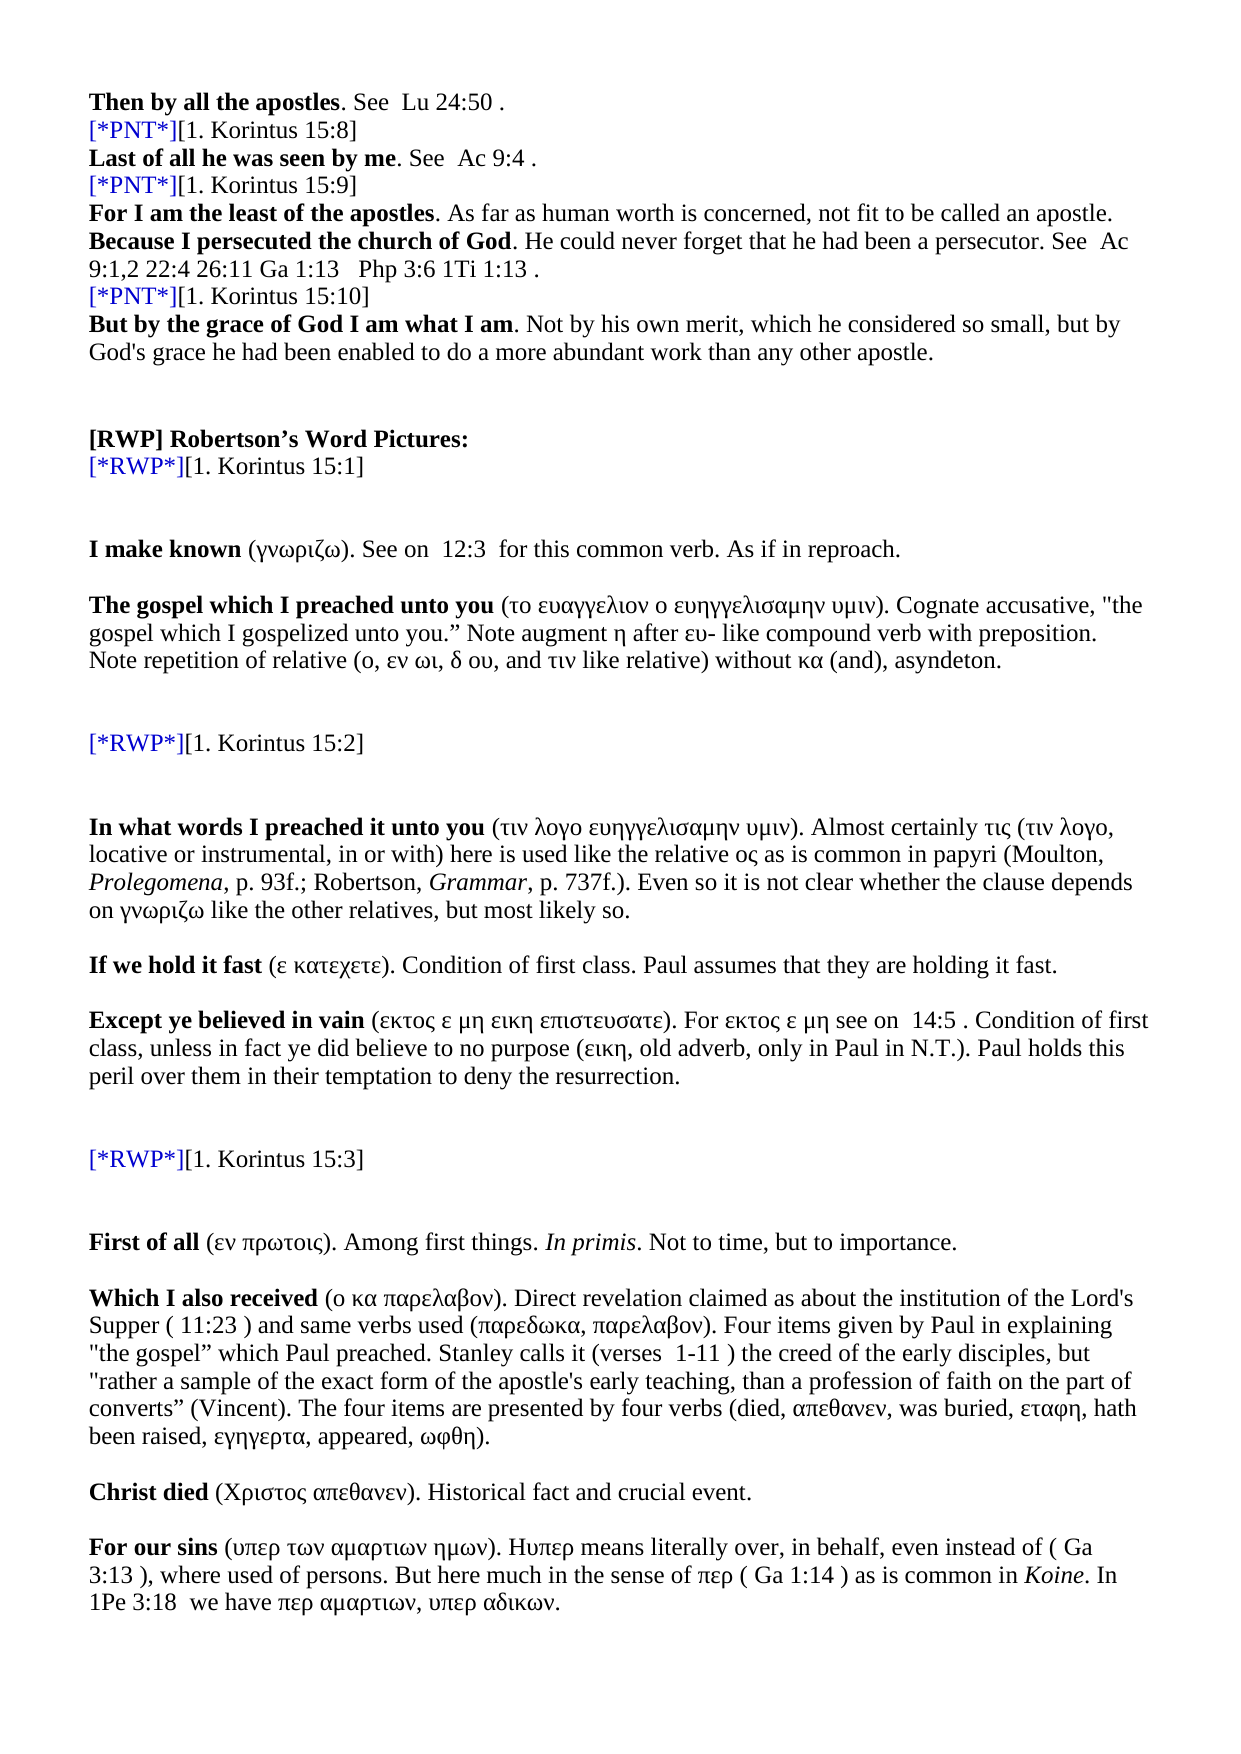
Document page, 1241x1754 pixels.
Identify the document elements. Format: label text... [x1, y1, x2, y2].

text [*RWP*][1. Korintus 15:3] First of all (εν πρωτοις). Among first things. In primis. Not to time, but to importance. Which I also received (ο κα παρελαβον). Direct revelation claimed as about the institution of the Lord's Supper ( 11:23 ) and same verbs used (παρεδωκα, παρελαβον). Four items given by Paul in explaining "the gospel” which Paul preached. Stanley calls it (verses 1-11 ) the creed of the early disciples, but "rather a sample of the exact form of the apostle's early teaching, than a profession of faith on the part of converts” (Vincent). The four items are presented by four verbs (died, απεθανεν, was buried, εταφη, hath been raised, εγηγερτα, appeared, ωφθη). Christ died (Χριστος απεθανεν). Historical fact and crucial event. For our sins (υπερ των αμαρτιων ημων). Hυπερ means literally over, in behalf, even instead of ( Ga 3:13 ), where used of persons. But here much in the sense of περ ( Ga 1:14 ) as is common in Koine. In 1Pe 3:18 we have περ αμαρτιων, υπερ αδικων. [88, 1145, 1152, 1644]
text [RWP] Robertson’s Word Pictures: [88, 425, 1152, 452]
text [*PNT*][1. Korintus 15:8] Last of all he was seen by me. See Ac 9:4 . [88, 116, 1152, 172]
text Then by all the apostles. See Lu 24:50 . [88, 88, 1152, 116]
text [*PNT*][1. Korintus 15:10] But by the grace of God I am what I am. Not by his own merit, which he considered so small, but by God's grace he had been enabled to do a more abundant work than any other apostle. [88, 282, 1152, 366]
text [*PNT*][1. Korintus 15:9] For I am the least of the apostles. As far as human worth is concerned, not fit to be called an apostle. Because I persecuted the church of God. He could never forget that he had been a persecutor. See Ac 9:1,2 22:4 26:11 Ga 1:13 Php 3:6 1Ti 1:13 . [88, 172, 1152, 282]
text [*RWP*][1. Korintus 15:2] In what words I preached it unto you (τιν λογο ευηγγελισαμην υμιν). Almost certainly τις (τιν λογο, locative or instrumental, in or with) here is used like the relative ος as is common in papyri (Moulton, Prolegomena, p. 93f.; Robertson, Grammar, p. 737f.). Even so it is not clear whether the clause depends on γνωριζω like the other relatives, but most likely so. If we hold it fast (ε κατεχετε). Condition of first class. Paul assumes that they are holding it fast. Except ye believed in vain (εκτος ε μη εικη επιστευσατε). For εκτος ε μη see on 14:5 . Condition of first class, unless in fact ye did believe to no purpose (εικη, old adverb, only in Paul in N.T.). Paul holds this peril over them in their temptation to deny the resurrection. [88, 729, 1152, 1145]
text [*RWP*][1. Korintus 15:1] I make known (γνωριζω). See on 12:3 for this common verb. As if in reproach. The gospel which I preached unto you (το ευαγγελιον ο ευηγγελισαμην υμιν). Cognate accusative, "the gospel which I gospelized unto you.” Note augment η after ευ- like compound verb with preposition. Note repetition of relative (ο, εν ωι, δ ου, and τιν like relative) without κα (and), asyndeton. [88, 452, 1152, 729]
